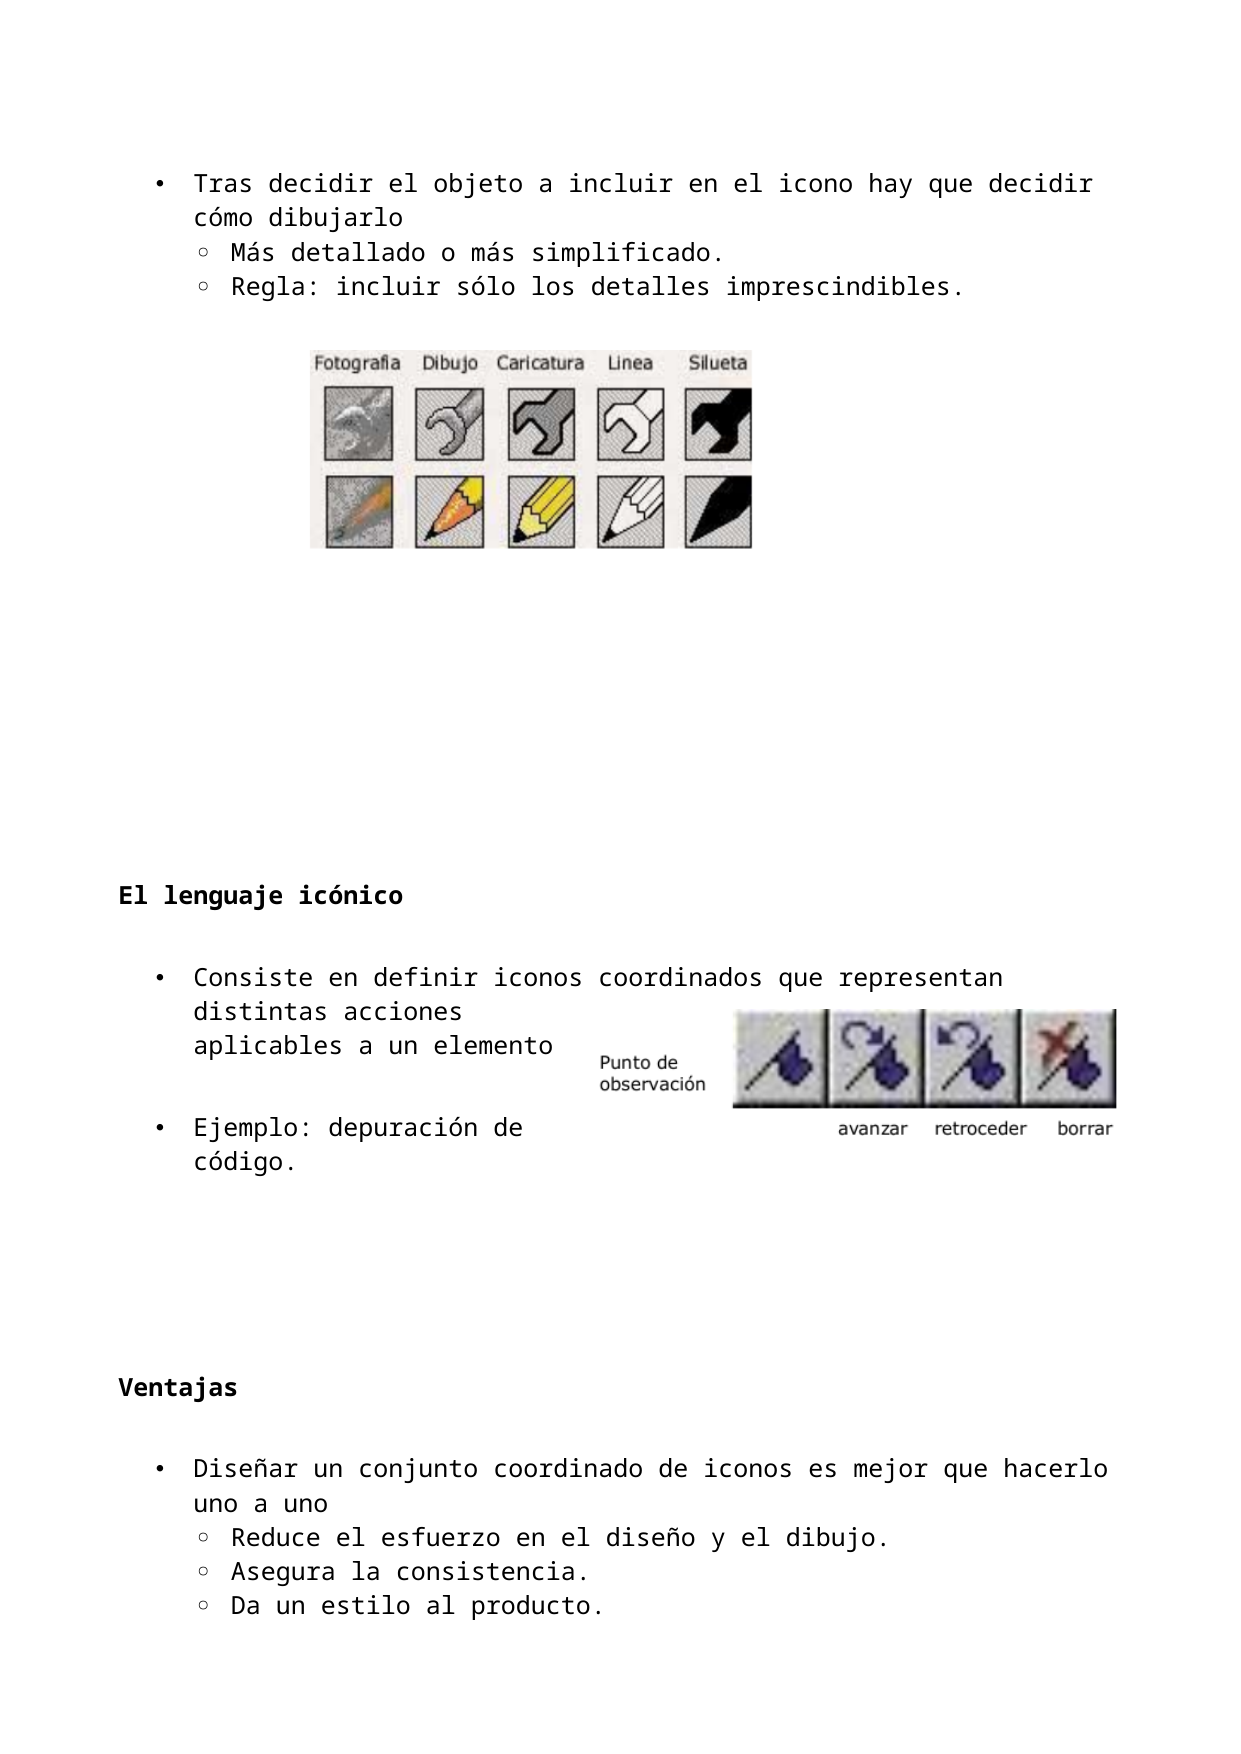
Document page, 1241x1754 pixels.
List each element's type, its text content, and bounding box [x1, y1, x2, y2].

list Más detallado o más simplificado. [193, 234, 1122, 268]
list Asegura la consistencia. [193, 1553, 1122, 1587]
list Diseñar un conjunto coordinado de iconos es mejor que hacerlo uno a uno [156, 1451, 1122, 1519]
list Tras decidir el objeto a incluir en el icono hay que decidir cómo dibujarlo [156, 166, 1122, 234]
text El lenguaje icónico [118, 877, 1122, 911]
list Regla: incluir sólo los detalles imprescindibles. [193, 268, 1122, 302]
list Da un estilo al producto. [193, 1587, 1122, 1621]
picture [597, 1009, 1117, 1136]
list Ejemplo: depuración de código. [156, 1109, 1122, 1177]
text Ventajas [118, 1369, 1122, 1403]
list Reduce el esfuerzo en el diseño y el dibujo. [193, 1519, 1122, 1553]
picture [309, 350, 755, 551]
list Consiste en definir iconos coordinados que representan distintas acciones aplicables a un elemento [156, 959, 1122, 1061]
